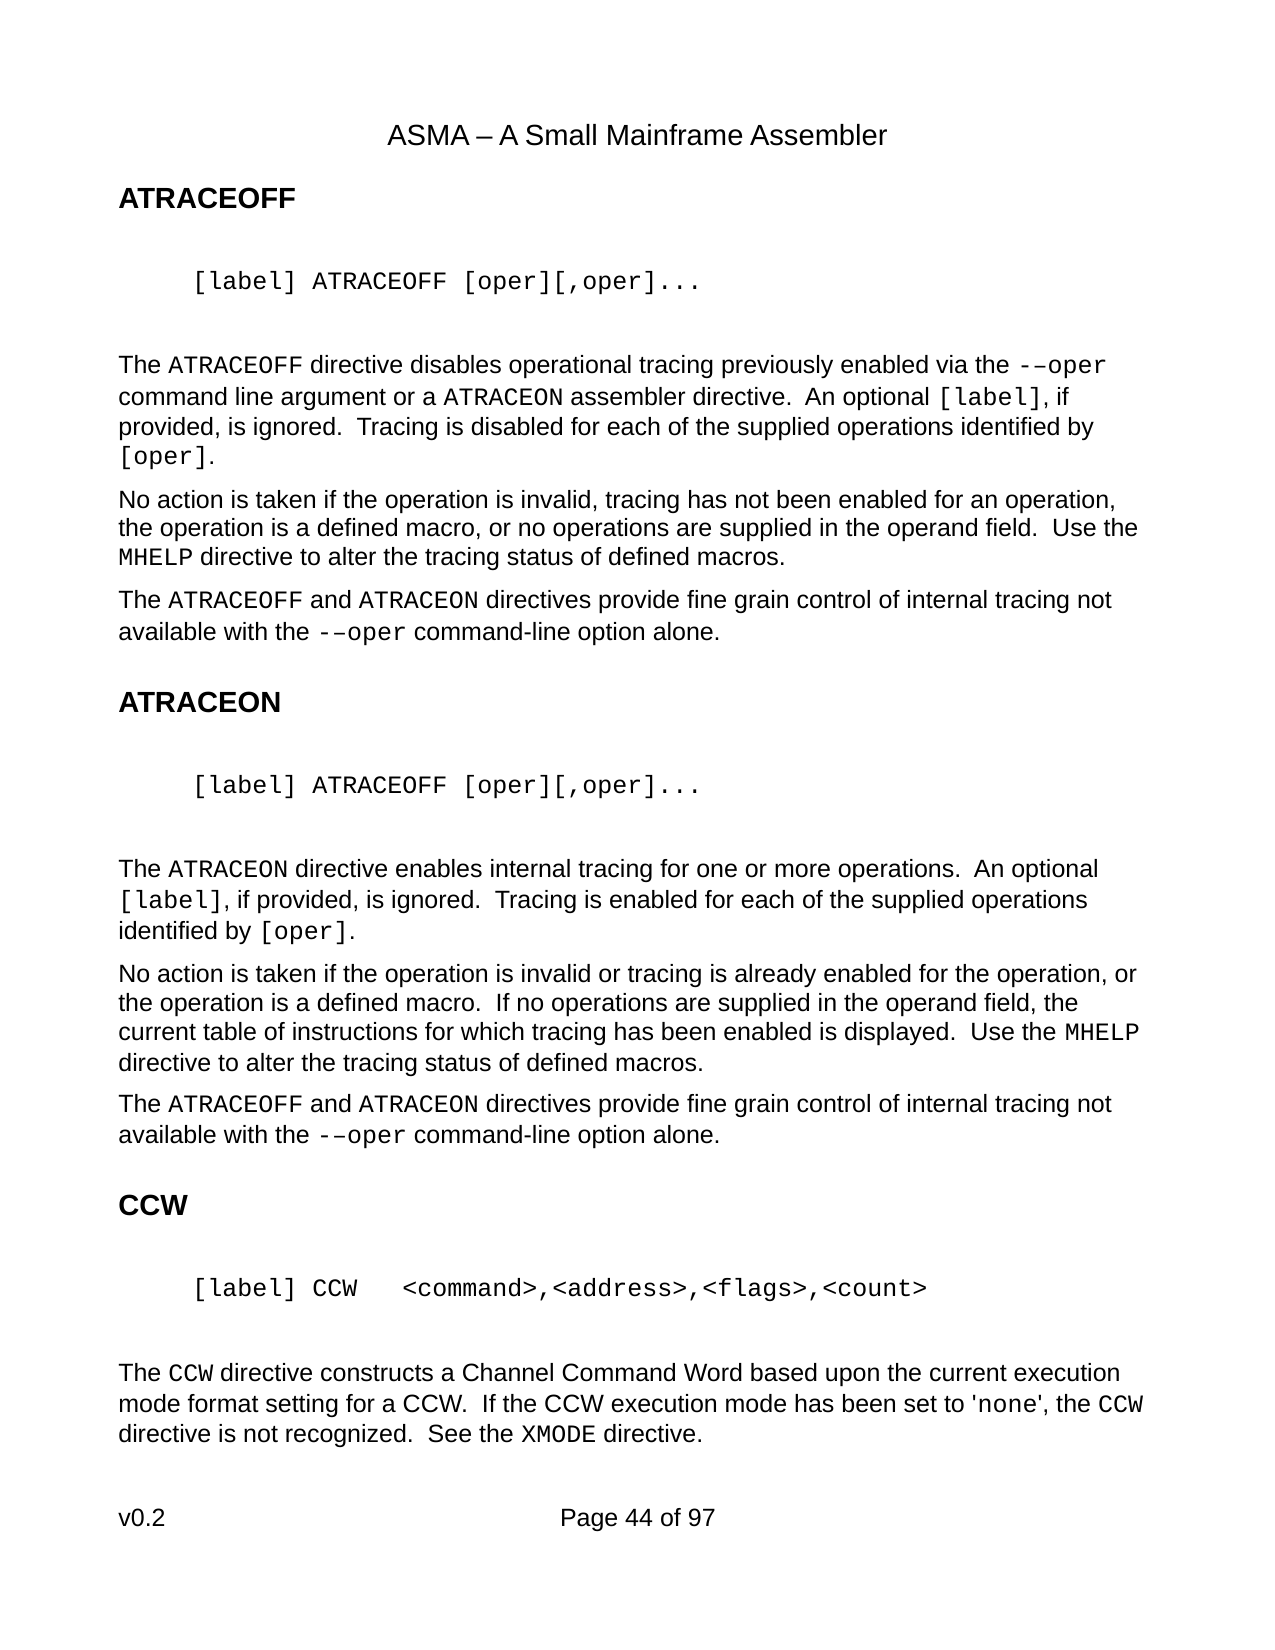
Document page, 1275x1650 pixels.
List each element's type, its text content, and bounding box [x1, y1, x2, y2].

subtitle ATRACEON [118, 685, 1157, 718]
text The ATRACEOFF and ATRACEON directives provide fine grain control of internal tracing not available with the -–oper command-line option alone. [118, 586, 1157, 647]
subtitle CCW [118, 1188, 1157, 1222]
text [label] ATRACEOFF [oper][,oper]... [192, 268, 1157, 297]
text No action is taken if the operation is invalid, tracing has not been enabled for an operation, the operation is a defined macro, or no operations are supplied in the operand field. Use the MHELP directive to alter the tracing status of defined macros. [118, 484, 1157, 573]
subtitle ATRACEOFF [118, 181, 1157, 215]
text [label] CCW <command>,<address>,<flags>,<count> [192, 1276, 1157, 1304]
text The ATRACEON directive enables internal tracing for one or more operations. An optional [label], if provided, is ignored. Tracing is enabled for each of the supplied operations identified by [oper]. [118, 854, 1157, 947]
text The CCW directive constructs a Channel Command Word based upon the current execution mode format setting for a CCW. If the CCW execution mode has been set to 'none', the CCW directive is not recognized. See the XMODE directive. [118, 1358, 1157, 1450]
text The ATRACEOFF directive disables operational tracing previously enabled via the -–oper command line argument or a ATRACEON assembler directive. An optional [label], if provided, is ignored. Tracing is disabled for each of the supplied operations identified by [oper]. [118, 351, 1157, 472]
text [label] ATRACEOFF [oper][,oper]... [192, 772, 1157, 801]
text The ATRACEOFF and ATRACEON directives provide fine grain control of internal tracing not available with the -–oper command-line option alone. [118, 1089, 1157, 1151]
text No action is taken if the operation is invalid or tracing is already enabled for the operation, or the operation is a defined macro. If no operations are supplied in the operand field, the current table of instructions for which tracing has been enabled is displayed. Use the MHELP directive to alter the tracing status of defined macros. [118, 959, 1157, 1076]
